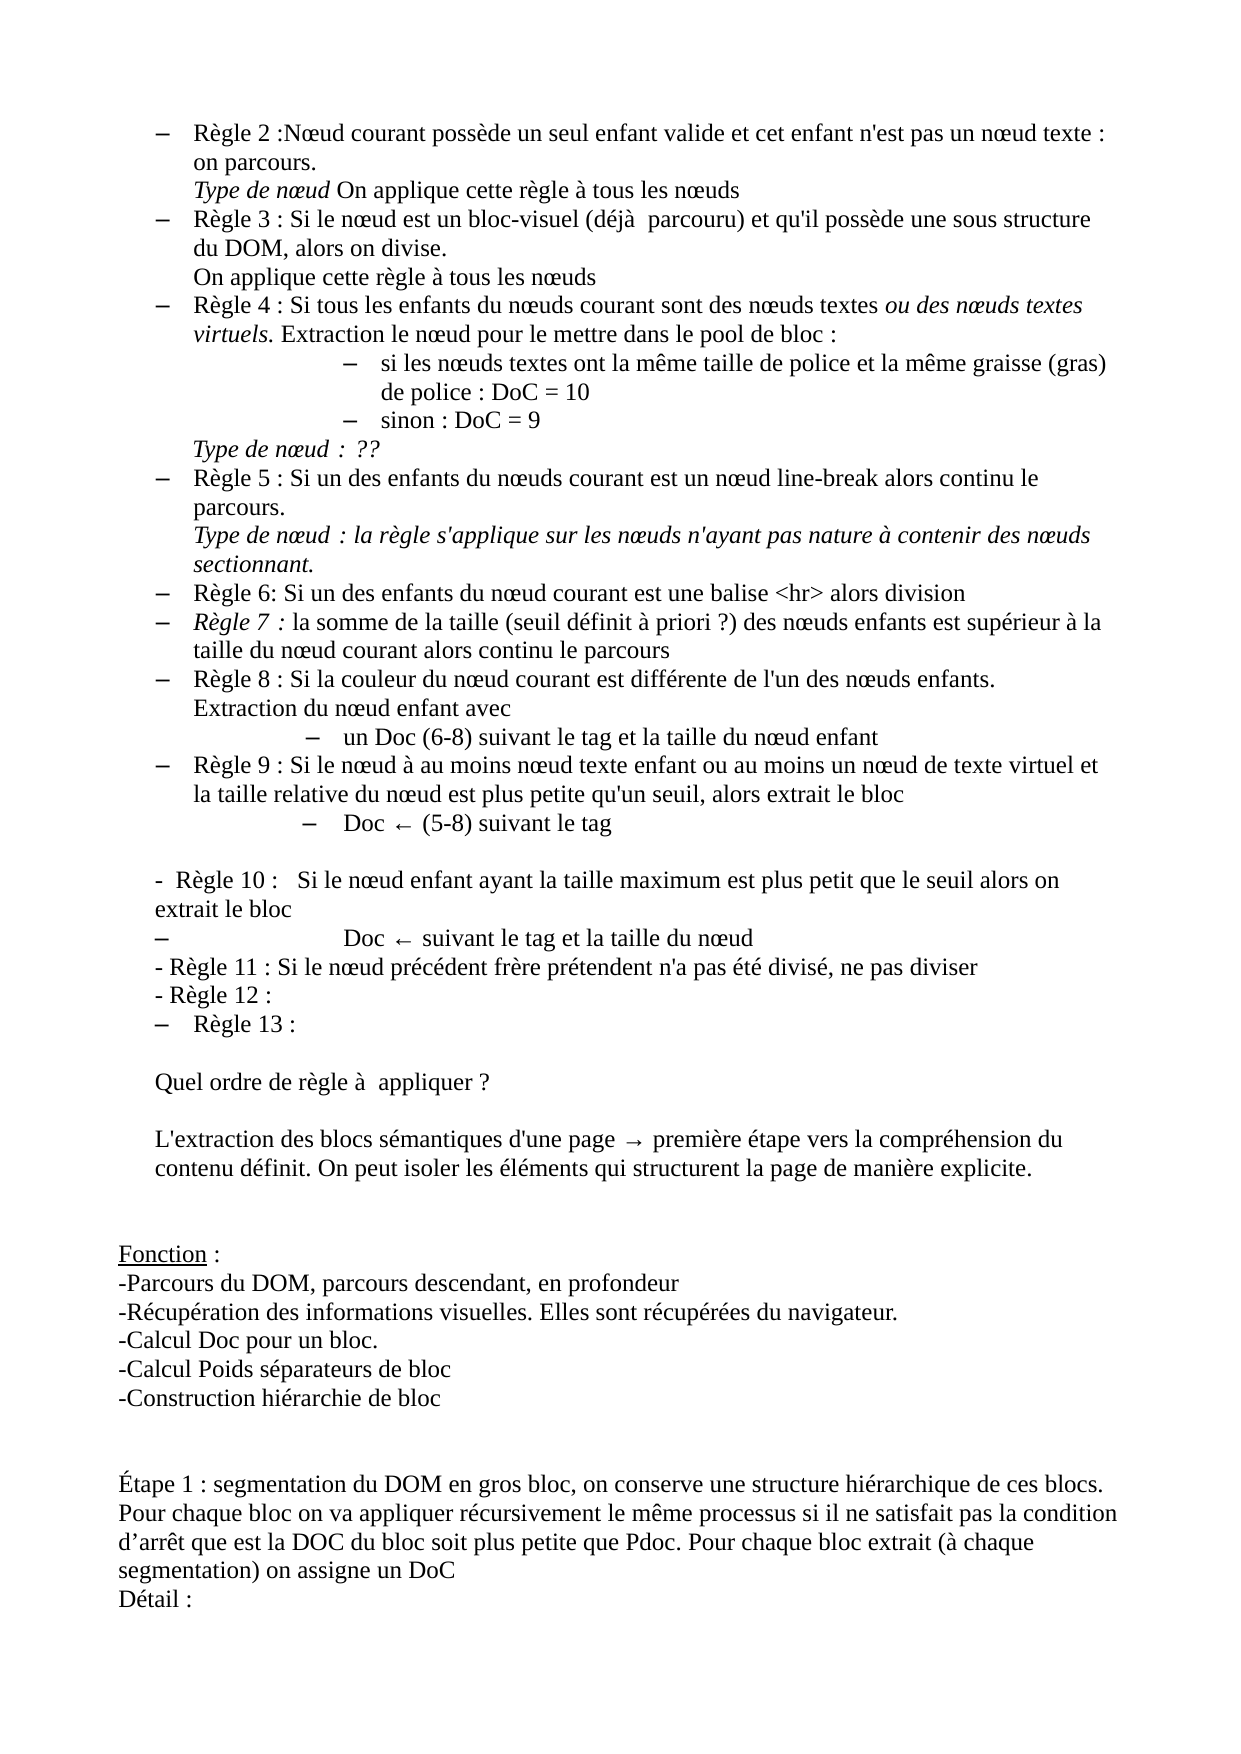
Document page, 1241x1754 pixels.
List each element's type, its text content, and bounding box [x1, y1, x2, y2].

text -Récupération des informations visuelles. Elles sont récupérées du navigateur. [118, 1297, 1122, 1326]
list Règle 13 : [154, 1009, 1122, 1038]
list - Règle 12 : [154, 981, 1122, 1009]
list Règle 7 : la somme de la taille (seuil définit à priori ?) des nœuds enfants est supérieur à la taille du nœud courant alors continu le parcours [156, 607, 1122, 664]
text -Construction hiérarchie de bloc [118, 1383, 1122, 1412]
list Règle 8 : Si la couleur du nœud courant est différente de l'un des nœuds enfants. [156, 664, 1122, 693]
list - Règle 10 : Si le nœud enfant ayant la taille maximum est plus petit que le seuil alors on extrait le bloc [154, 866, 1122, 923]
list Type de nœud On applique cette règle à tous les nœuds [156, 176, 1122, 204]
list Règle 9 : Si le nœud à au moins nœud texte enfant ou au moins un nœud de texte virtuel et la taille relative du nœud est plus petite qu'un seuil, alors extrait le bloc [156, 751, 1122, 808]
text Quel ordre de règle à appliquer ? [154, 1067, 1122, 1096]
list Règle 2 :Nœud courant possède un seul enfant valide et cet enfant n'est pas un nœud texte : on parcours. [156, 118, 1122, 176]
text -Calcul Doc pour un bloc. [118, 1326, 1122, 1354]
list Type de nœud : la règle s'applique sur les nœuds n'ayant pas nature à contenir des nœuds sectionnant. [156, 521, 1122, 578]
text L'extraction des blocs sémantiques d'une page → première étape vers la compréhension du contenu définit. On peut isoler les éléments qui structurent la page de manière explicite. [154, 1124, 1122, 1182]
list Doc ← suivant le tag et la taille du nœud [154, 923, 1122, 952]
list un Doc (6-8) suivant le tag et la taille du nœud enfant [306, 722, 1122, 751]
list sinon : DoC = 9 [343, 406, 1122, 434]
text Détail : [118, 1584, 1122, 1613]
list si les nœuds textes ont la même taille de police et la même graisse (gras) de police : DoC = 10 [343, 348, 1122, 406]
list Règle 4 : Si tous les enfants du nœuds courant sont des nœuds textes ou des nœuds textes virtuels. Extraction le nœud pour le mettre dans le pool de bloc : [156, 291, 1122, 348]
text Type de nœud : ?? [118, 434, 1122, 463]
text -Calcul Poids séparateurs de bloc [118, 1354, 1122, 1383]
text Fonction : [118, 1239, 1122, 1268]
list Règle 6: Si un des enfants du nœud courant est une balise <hr> alors division [156, 578, 1122, 607]
text Pour chaque bloc on va appliquer récursivement le même processus si il ne satisfait pas la condition d’arrêt que est la DOC du bloc soit plus petite que Pdoc. Pour chaque bloc extrait (à chaque segmentation) on assigne un DoC [118, 1498, 1122, 1584]
list - Règle 11 : Si le nœud précédent frère prétendent n'a pas été divisé, ne pas diviser [154, 952, 1122, 981]
text Étape 1 : segmentation du DOM en gros bloc, on conserve une structure hiérarchique de ces blocs. [118, 1469, 1122, 1498]
list Règle 5 : Si un des enfants du nœuds courant est un nœud line-break alors continu le parcours. [156, 463, 1122, 521]
list On applique cette règle à tous les nœuds [156, 262, 1122, 291]
list Règle 3 : Si le nœud est un bloc-visuel (déjà parcouru) et qu'il possède une sous structure du DOM, alors on divise. [156, 204, 1122, 262]
list Extraction du nœud enfant avec [156, 693, 1122, 722]
text -Parcours du DOM, parcours descendant, en profondeur [118, 1268, 1122, 1297]
list Doc ← (5-8) suivant le tag [302, 808, 1122, 837]
